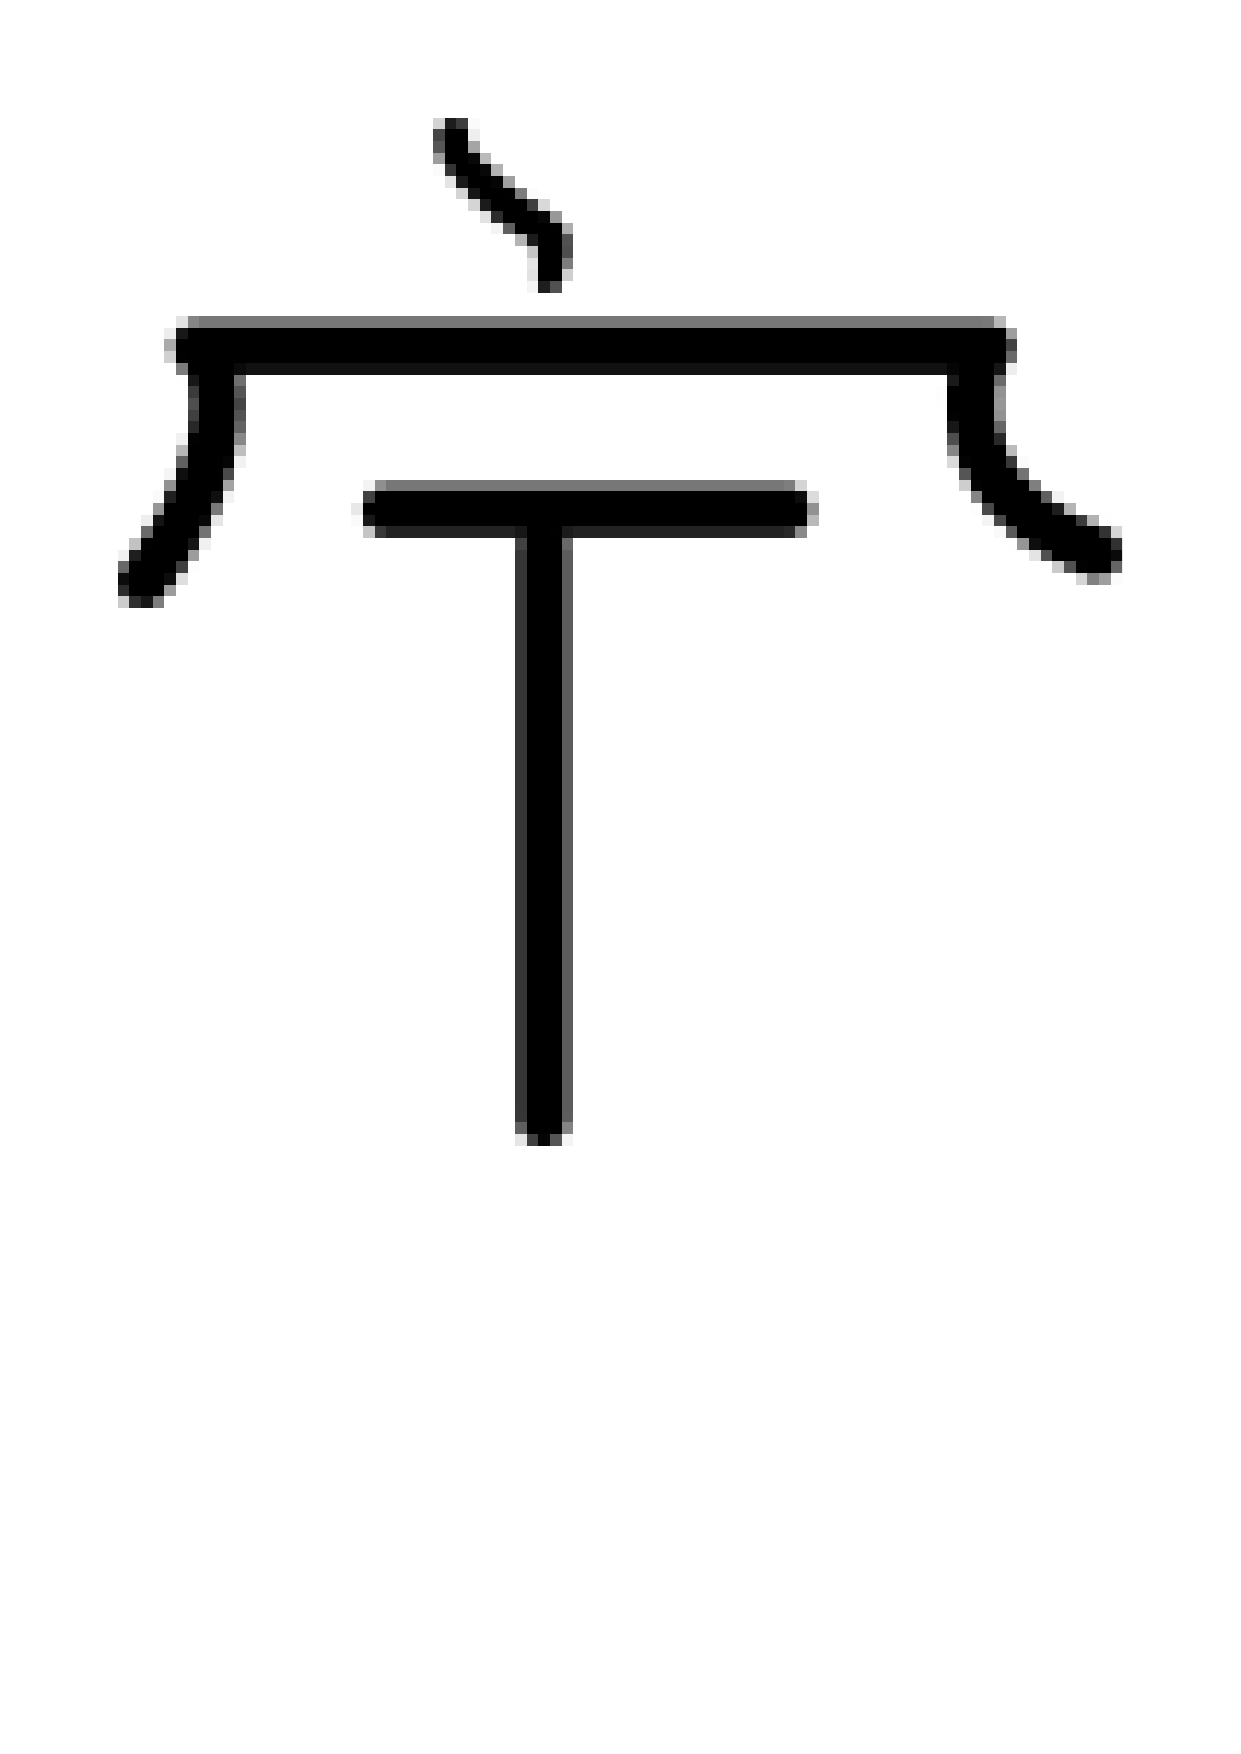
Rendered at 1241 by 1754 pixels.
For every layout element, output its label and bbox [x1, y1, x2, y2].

picture [118, 118, 1123, 1146]
